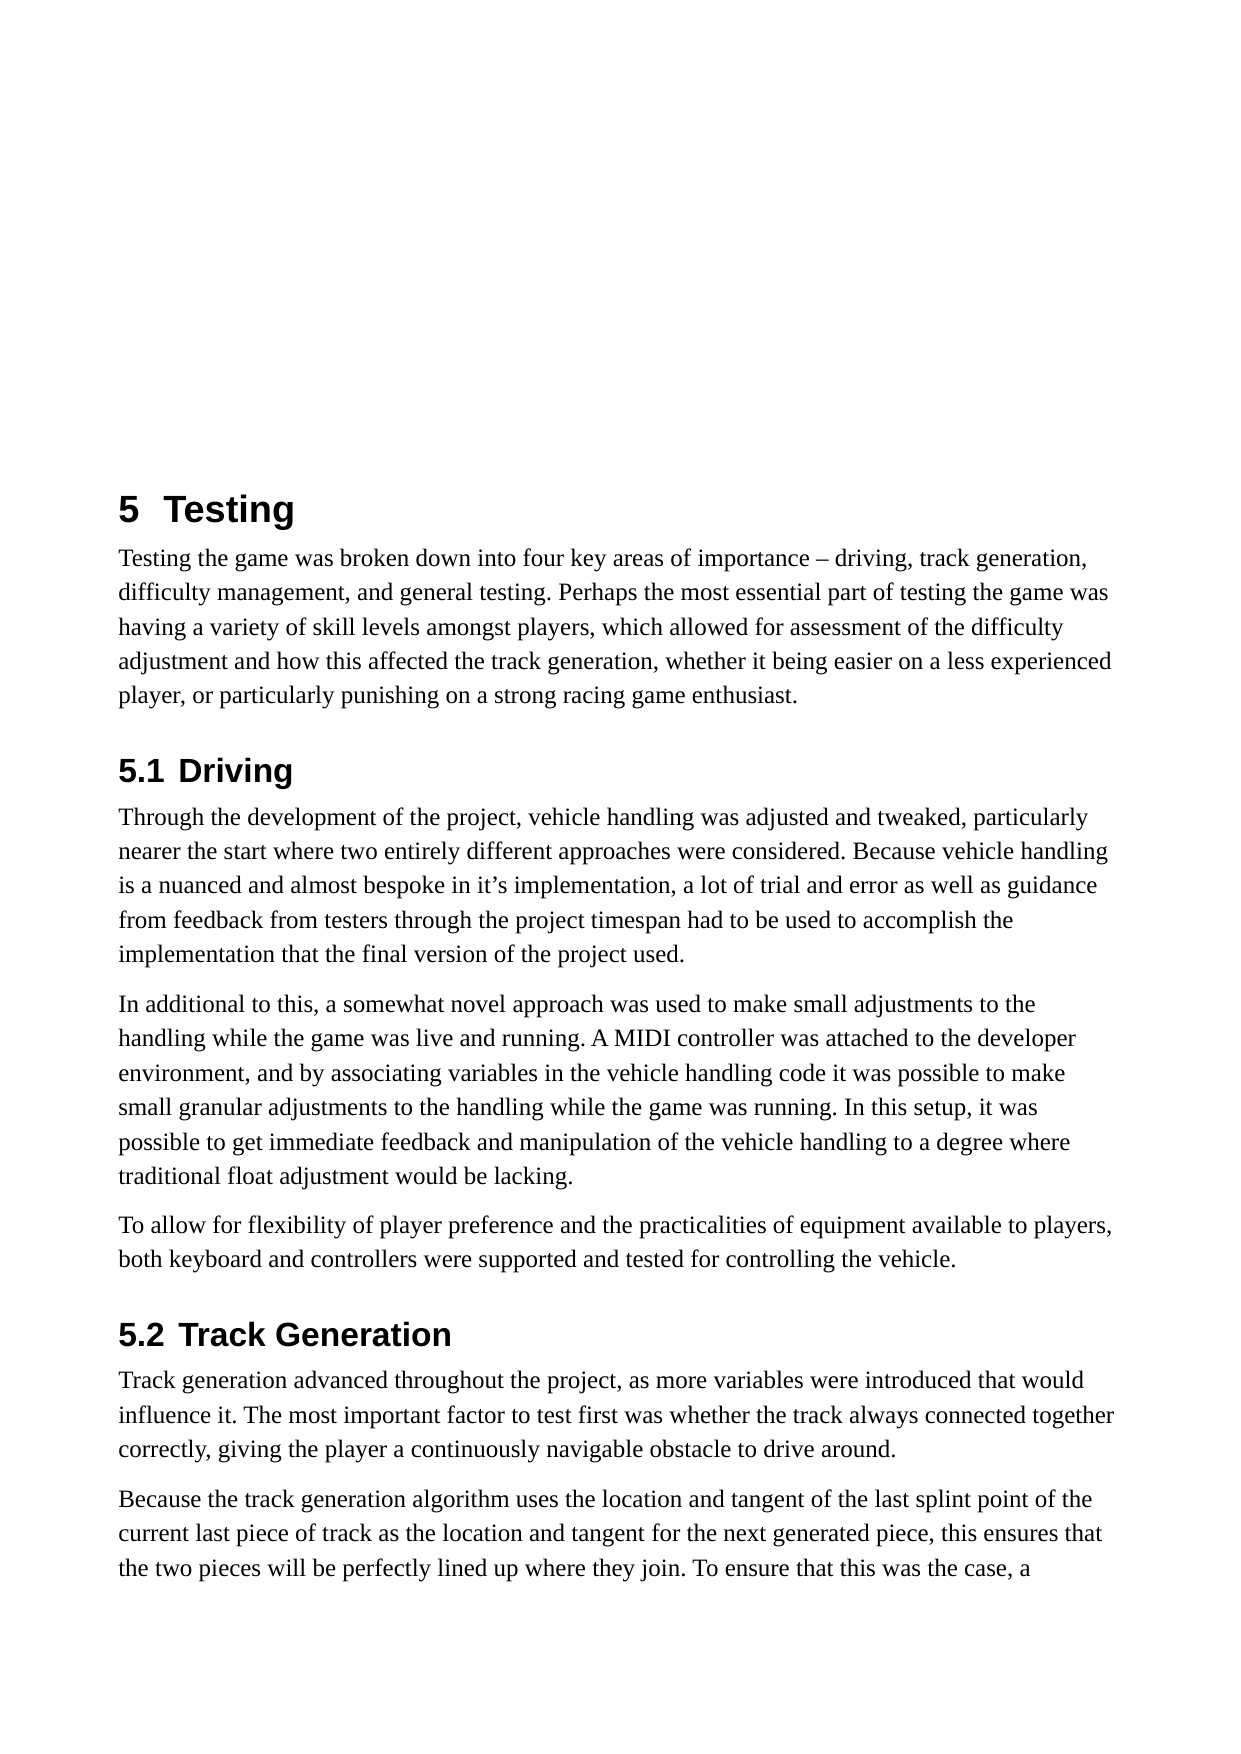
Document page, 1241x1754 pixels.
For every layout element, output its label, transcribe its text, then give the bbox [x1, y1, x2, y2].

text Through the development of the project, vehicle handling was adjusted and tweaked, particularly nearer the start where two entirely different approaches were considered. Because vehicle handling is a nuanced and almost bespoke in it’s implementation, a lot of trial and error as well as guidance from feedback from testers through the project timespan had to be used to accomplish the implementation that the final version of the project used. [118, 802, 1122, 968]
text Testing the game was broken down into four key areas of importance – driving, track generation, difficulty management, and general testing. Perhaps the most essential part of testing the game was having a variety of skill levels amongst players, which allowed for assessment of the difficulty adjustment and how this affected the track generation, whether it being easier on a less experienced player, or particularly punishing on a strong racing game enthusiast. [118, 543, 1122, 709]
text Track generation advanced throughout the project, as more variables were introduced that would influence it. The most important factor to test first was whether the track always connected together correctly, giving the player a continuously navigable obstacle to drive around. [118, 1366, 1122, 1463]
text To allow for flexibility of player preference and the practicalities of equipment available to players, both keyboard and controllers were supported and tested for controlling the vehicle. [118, 1210, 1122, 1273]
text In additional to this, a somewhat novel approach was used to make small adjustments to the handling while the game was live and running. A MIDI controller was attached to the developer environment, and by associating variables in the vehicle handling code it was possible to make small granular adjustments to the handling while the game was running. In this setup, it was possible to get immediate feedback and manipulation of the vehicle handling to a degree where traditional float adjustment would be lacking. [118, 989, 1122, 1190]
subtitle Track Generation [118, 1314, 1122, 1353]
text Because the track generation algorithm uses the location and tangent of the last splint point of the current last piece of track as the location and tangent for the next generated piece, this ensures that the two pieces will be perfectly lined up where they join. To ensure that this was the case, a [118, 1484, 1122, 1581]
subtitle Driving [118, 751, 1122, 789]
subtitle Testing [118, 487, 1122, 530]
